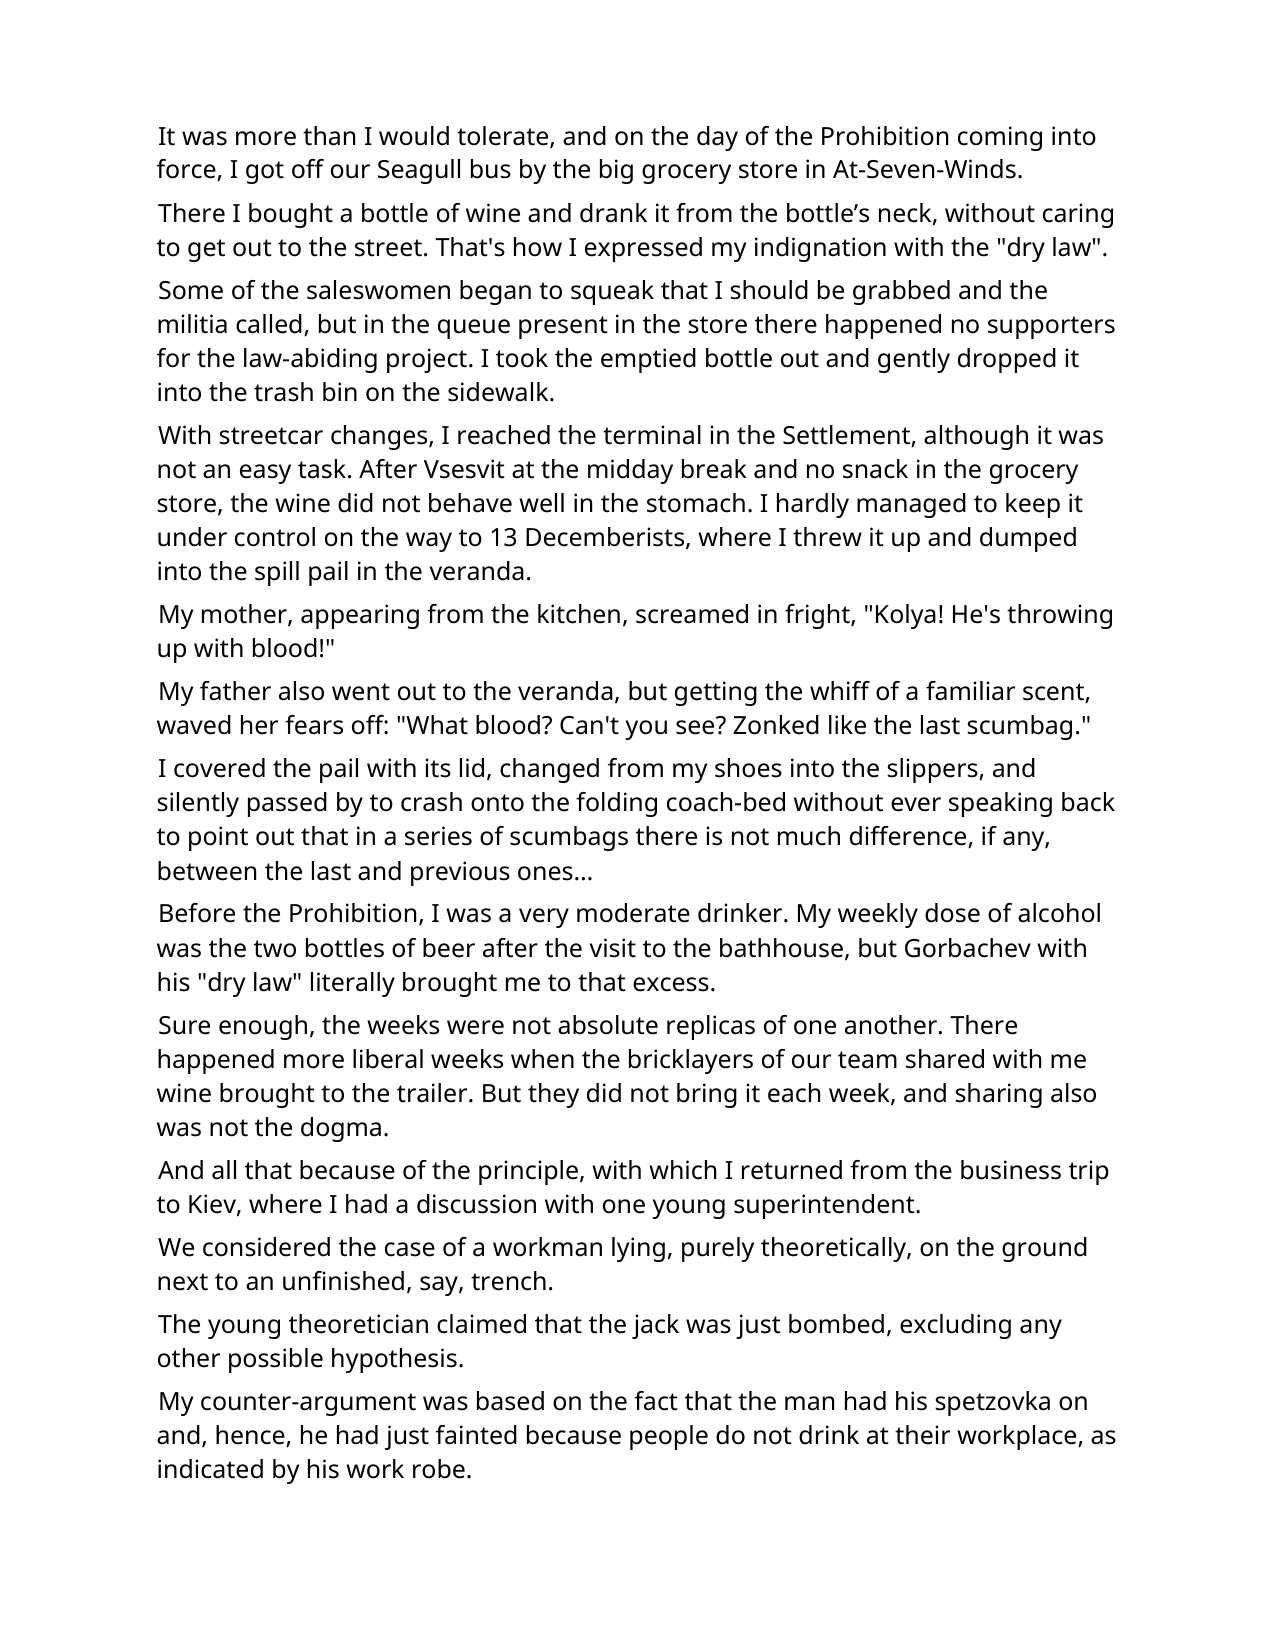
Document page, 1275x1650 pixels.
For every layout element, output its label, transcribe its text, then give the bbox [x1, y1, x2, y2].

text It was more than I would tolerate, and on the day of the Prohibition coming into force, I got off our Seagull bus by the big grocery store in At-Seven-Winds. [156, 118, 1118, 186]
text We considered the case of a workman lying, purely theoretically, on the ground next to an unfinished, say, trench. [156, 1229, 1118, 1298]
text Some of the saleswomen began to squeak that I should be grabbed and the militia called, but in the queue present in the store there happened no supporters for the law-abiding project. I took the emptied bottle out and gently dropped it into the trash bin on the sidewalk. [156, 272, 1118, 408]
text My counter-argument was based on the fact that the man had his spetzovka on and, hence, he had just fainted because people do not drink at their workplace, as indicated by his work robe. [156, 1384, 1118, 1486]
text I covered the pail with its lid, changed from my shoes into the slippers, and silently passed by to crash onto the folding coach-bed without ever speaking back to point out that in a series of scumbags there is not much difference, if any, between the last and previous ones… [156, 751, 1118, 887]
text The young theoretician claimed that the jack was just bombed, excluding any other possible hypothesis. [156, 1307, 1118, 1375]
text And all that because of the principle, with which I returned from the business trip to Kiev, where I had a discussion with one young superintendent. [156, 1152, 1118, 1221]
text My father also went out to the veranda, but getting the whiff of a familiar scent, waved her fears off: "What blood? Can't you see? Zonked like the last scumbag." [156, 674, 1118, 742]
text There I bought a bottle of wine and drank it from the bottle’s neck, without caring to get out to the street. That's how I expressed my indignation with the "dry law". [156, 195, 1118, 263]
text Sure enough, the weeks were not absolute replicas of one another. There happened more liberal weeks when the bricklayers of our team shared with me wine brought to the trailer. But they did not bring it each week, and sharing also was not the dogma. [156, 1007, 1118, 1143]
text Before the Prohibition, I was a very moderate drinker. My weekly dose of alcohol was the two bottles of beer after the visit to the bathhouse, but Gorbachev with his "dry law" literally brought me to that excess. [156, 896, 1118, 998]
text With streetcar changes, I reached the terminal in the Settlement, although it was not an easy task. After Vsesvit at the midday break and no snack in the grocery store, the wine did not behave well in the stomach. I hardly managed to keep it under control on the way to 13 Decemberists, where I threw it up and dumped into the spill pail in the veranda. [156, 417, 1118, 588]
text My mother, appearing from the kitchen, screamed in fright, "Kolya! He's throwing up with blood!" [156, 597, 1118, 665]
